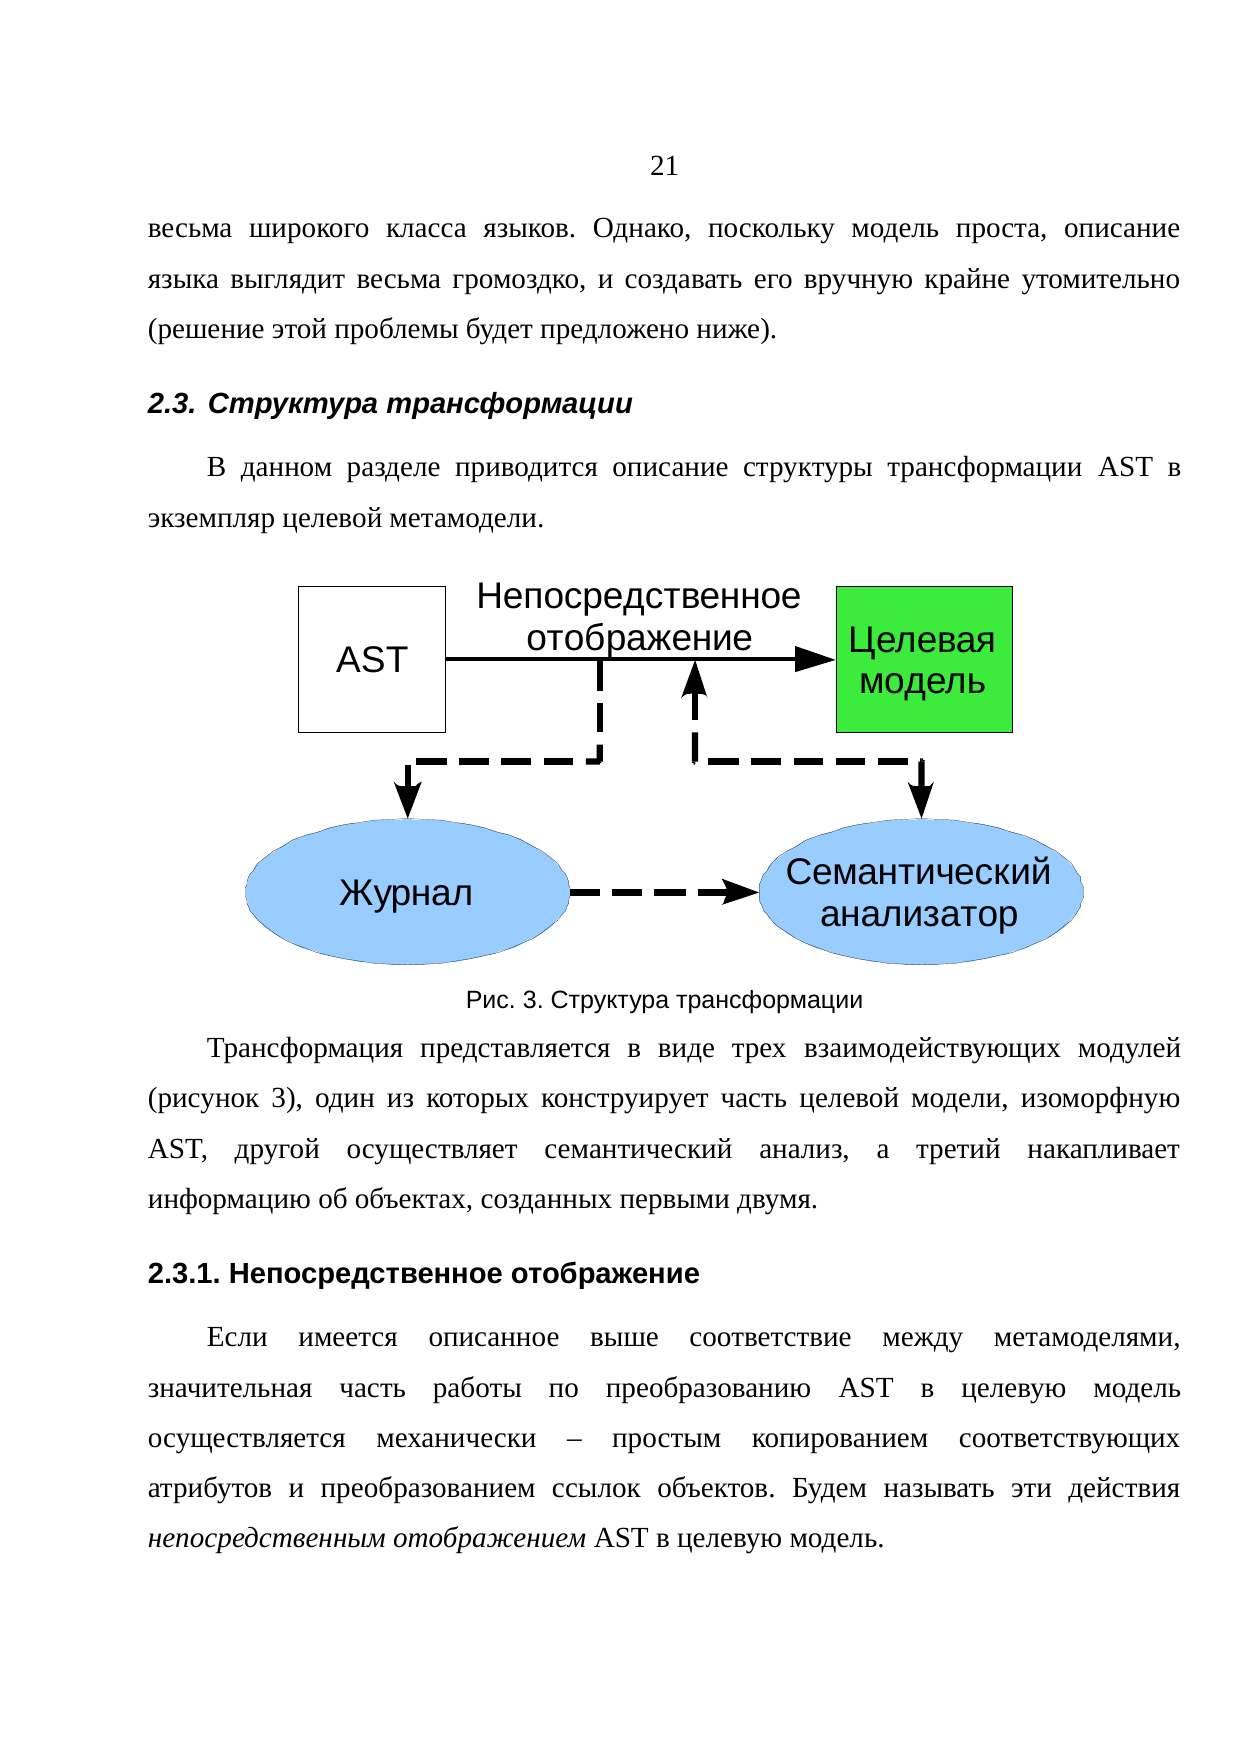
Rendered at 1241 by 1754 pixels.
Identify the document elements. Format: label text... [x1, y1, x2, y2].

text В данном разделе приводится описание структуры трансформации AST в экземпляр целевой метамодели. [148, 449, 1181, 533]
text весьма широкого класса языков. Однако, поскольку модель проста, описание языка выглядит весьма громоздко, и создавать его вручную крайне утомительно (решение этой проблемы будет предложено ниже). [148, 211, 1181, 345]
text Если имеется описанное выше соответствие между метамоделями, значительная часть работы по преобразованию AST в целевую модель осуществляется механически – простым копированием соответствующих атрибутов и преобразованием ссылок объектов. Будем называть эти действия непосредственным отображением AST в целевую модель. [148, 1319, 1181, 1554]
text Рис. 3. Структура трансформации [245, 898, 1084, 1013]
text Трансформация представляется в виде трех взаимодействующих модулей (рисунок 3), один из которых конструирует часть целевой модели, изоморфную AST, другой осуществляет семантический анализ, а третий накапливает информацию об объектах, созданных первыми двумя. [148, 562, 1181, 1215]
subtitle Непосредственное отображение [148, 1257, 1181, 1290]
subtitle Структура трансформации [148, 387, 1181, 420]
